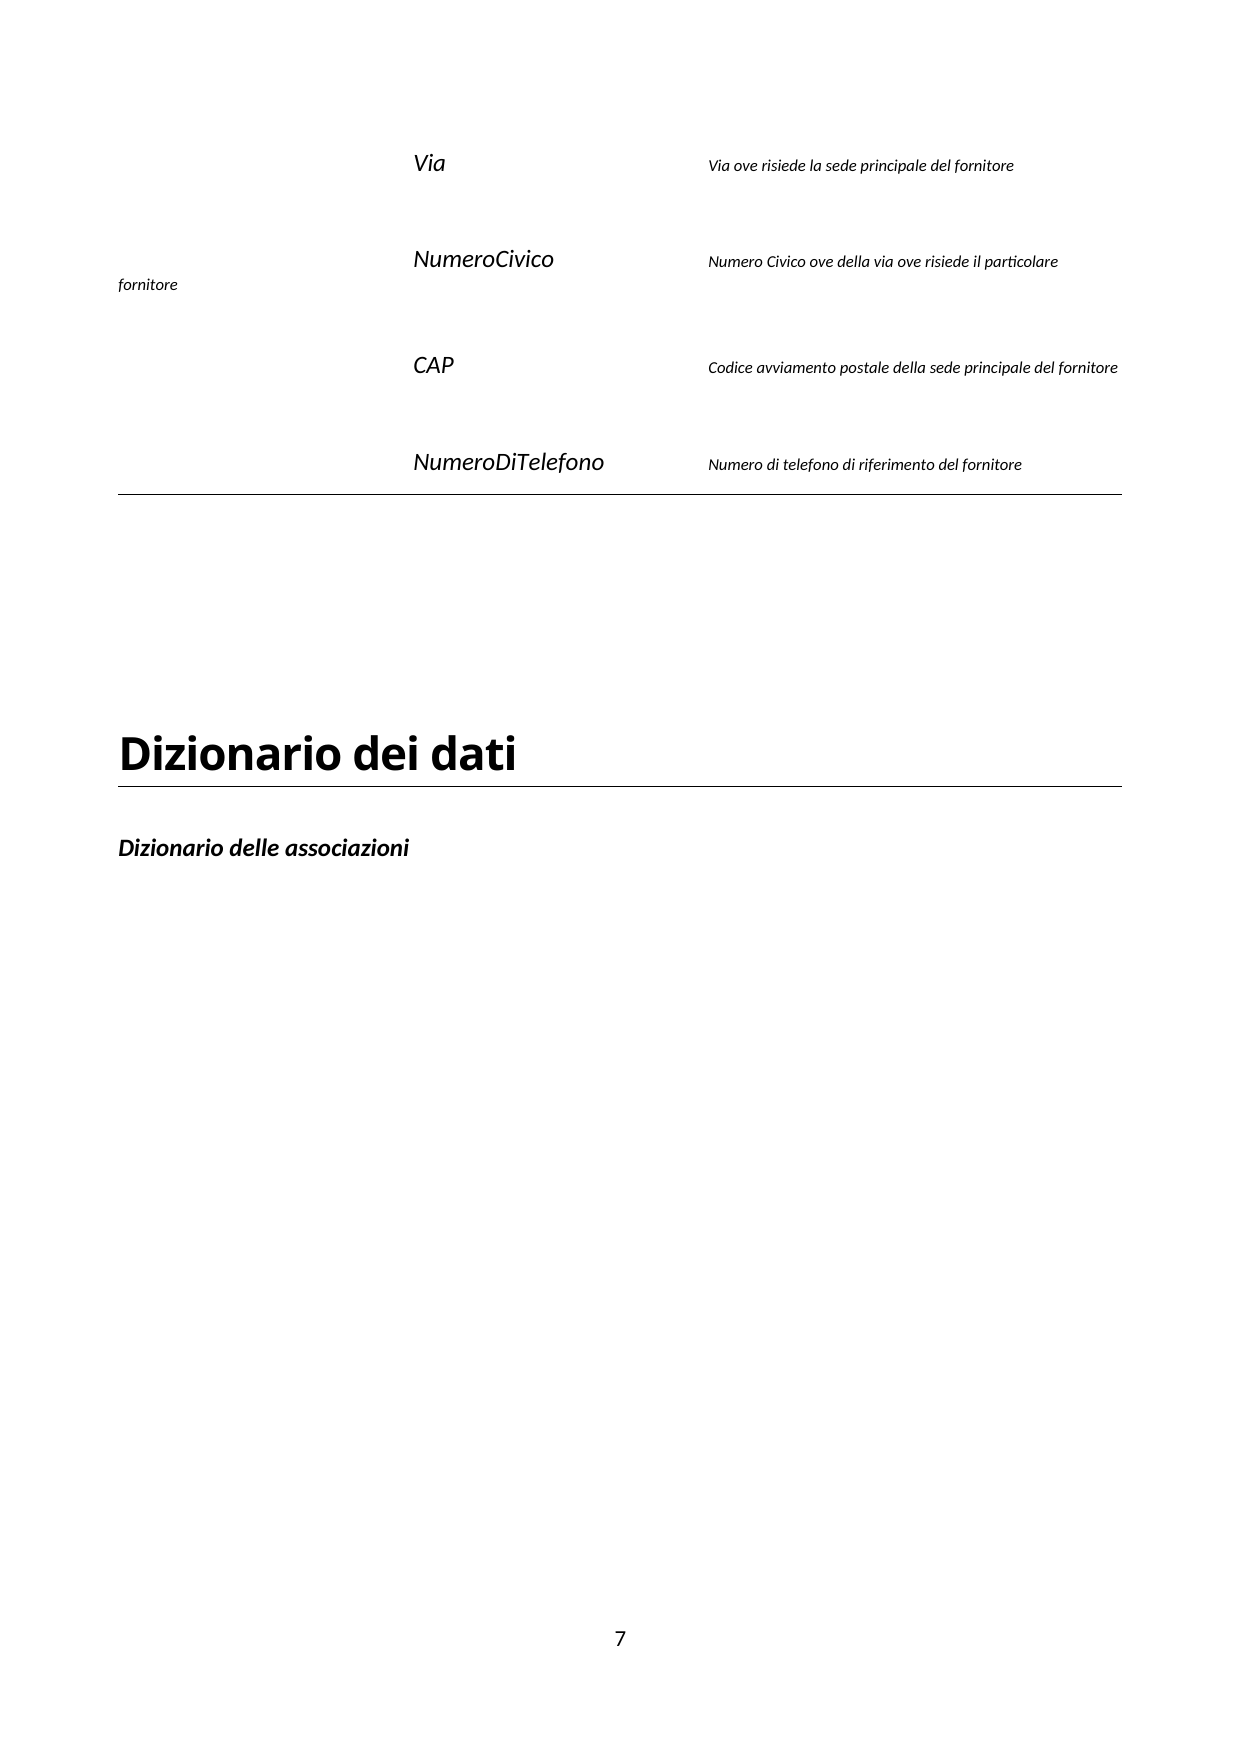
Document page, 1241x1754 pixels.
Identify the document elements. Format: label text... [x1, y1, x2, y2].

title Dizionario dei dati [118, 722, 1122, 786]
text Dizionario delle associazioni [118, 833, 1122, 863]
text NumeroCivico Numero Civico ove della via ove risiede il particolare fornitore [118, 244, 1122, 295]
text NumeroDiTelefono Numero di telefono di riferimento del fornitore [118, 446, 1122, 476]
text Via Via ove risiede la sede principale del fornitore [118, 148, 1122, 178]
text CAP Codice avviamento postale della sede principale del fornitore [118, 350, 1122, 380]
